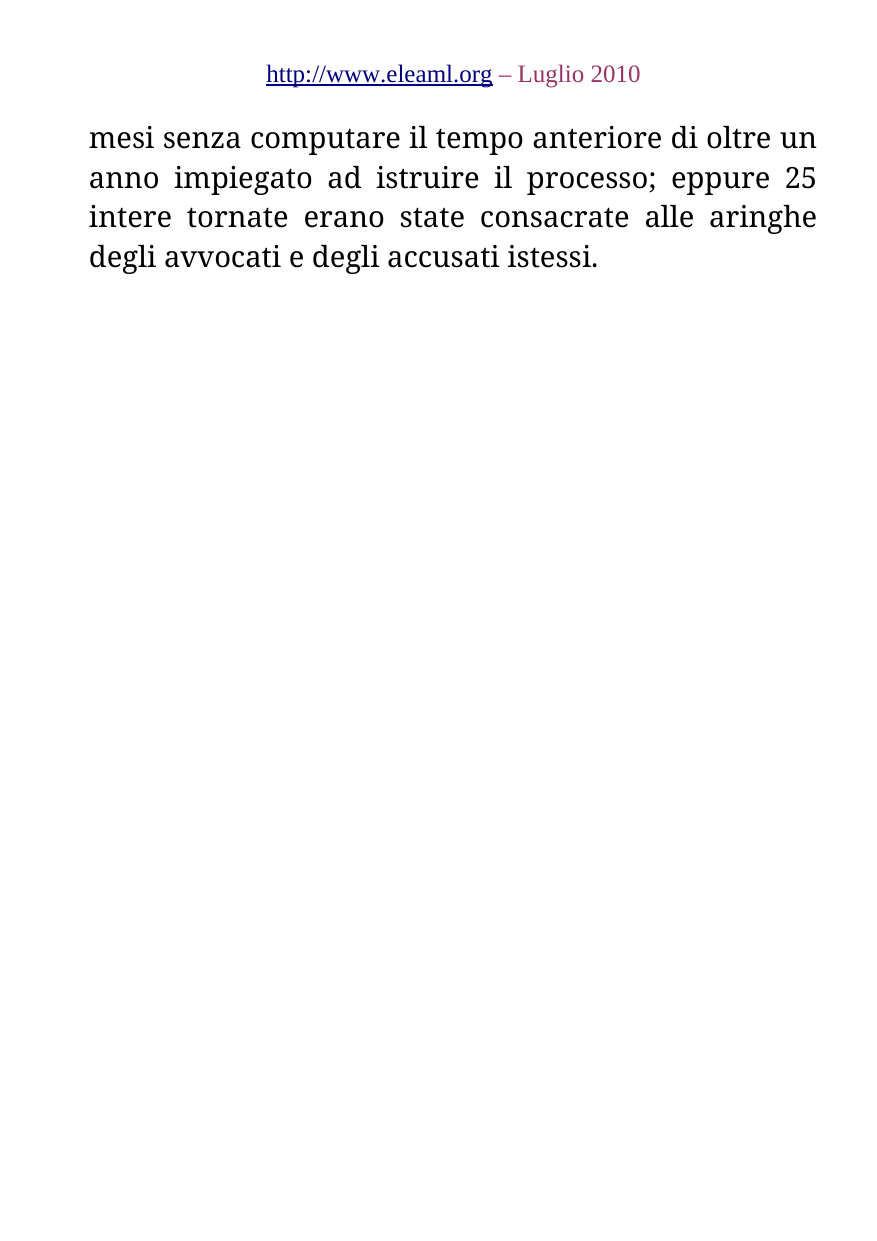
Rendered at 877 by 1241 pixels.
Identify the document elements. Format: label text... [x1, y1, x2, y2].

text mesi senza computare il tempo anteriore di oltre un anno impiegato ad istruire il processo; eppure 25 intere tornate erano state consacrate alle aringhe degli avvocati e degli accusati istessi. [89, 117, 818, 276]
